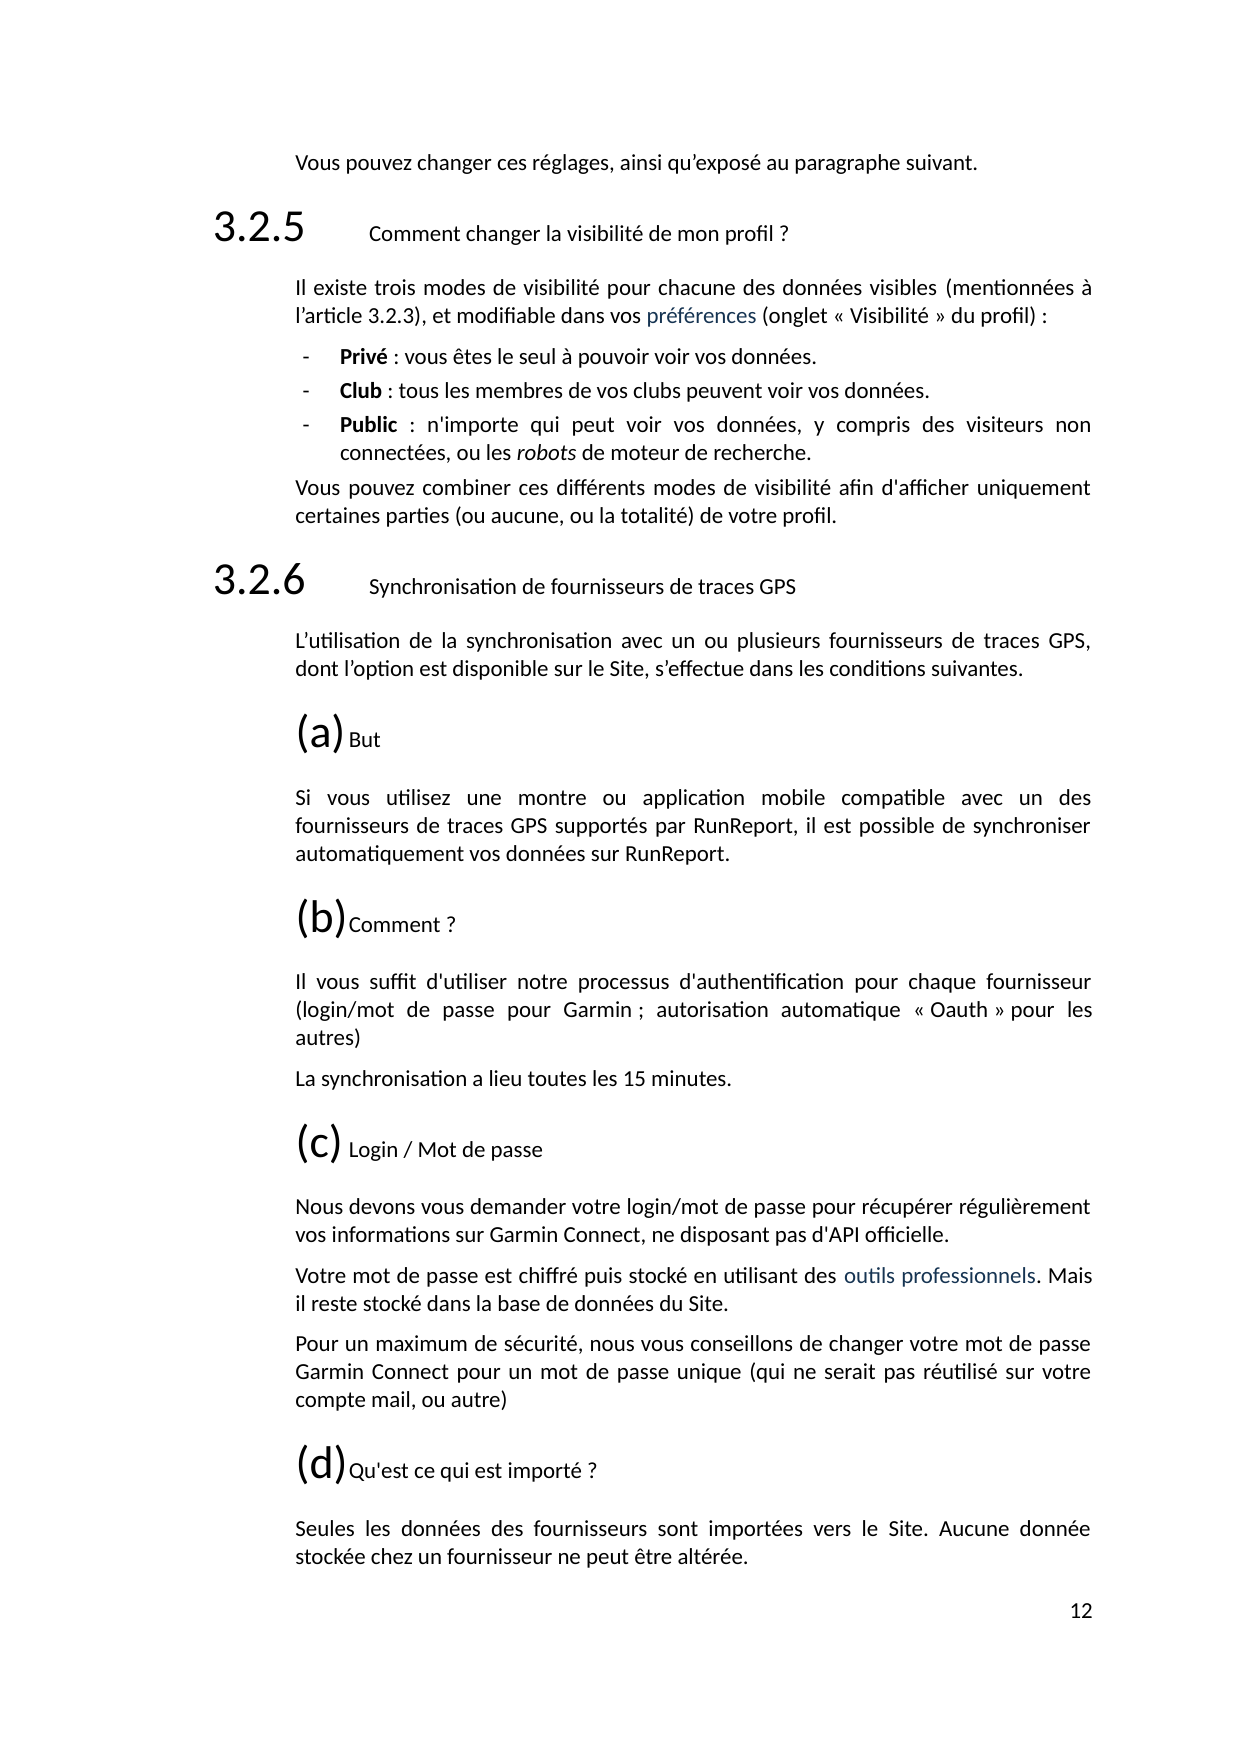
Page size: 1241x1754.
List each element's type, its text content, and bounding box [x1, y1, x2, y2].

list Privé : vous êtes le seul à pouvoir voir vos données. [302, 342, 1092, 370]
text Vous pouvez changer ces réglages, ainsi qu’exposé au paragraphe suivant. [295, 148, 1092, 176]
text L’utilisation de la synchronisation avec un ou plusieurs fournisseurs de traces GPS, dont l’option est disponible sur le Site, s’effectue dans les conditions suivantes. [295, 626, 1092, 682]
list Public : n'importe qui peut voir vos données, y compris des visiteurs non connectées, ou les robots de moteur de recherche. [302, 410, 1092, 466]
text Seules les données des fournisseurs sont importées vers le Site. Aucune donnée stockée chez un fournisseur ne peut être altérée. [295, 1514, 1092, 1570]
subtitle Synchronisation de fournisseurs de traces GPS [213, 549, 1092, 606]
list Club : tous les membres de vos clubs peuvent voir vos données. [302, 376, 1092, 404]
subtitle But [295, 703, 1092, 759]
text Vous pouvez combiner ces différents modes de visibilité afin d'afficher uniquement certaines parties (ou aucune, ou la totalité) de votre profil. [295, 473, 1092, 529]
text Il existe trois modes de visibilité pour chacune des données visibles (mentionnées à l’article 3.2.3), et modifiable dans vos préférences (onglet « Visibilité » du profil) : [295, 273, 1092, 329]
text Nous devons vous demander votre login/mot de passe pour récupérer régulièrement vos informations sur Garmin Connect, ne disposant pas d'API officielle. [295, 1192, 1092, 1248]
text Votre mot de passe est chiffré puis stocké en utilisant des outils professionnels. Mais il reste stocké dans la base de données du Site. [295, 1261, 1092, 1317]
text Pour un maximum de sécurité, nous vous conseillons de changer votre mot de passe Garmin Connect pour un mot de passe unique (qui ne serait pas réutilisé sur votre compte mail, ou autre) [295, 1329, 1092, 1413]
subtitle Comment changer la visibilité de mon profil ? [213, 197, 1092, 252]
text Si vous utilisez une montre ou application mobile compatible avec un des fournisseurs de traces GPS supportés par RunReport, il est possible de synchroniser automatiquement vos données sur RunReport. [295, 783, 1092, 867]
subtitle Qu'est ce qui est importé ? [295, 1434, 1092, 1490]
subtitle Login / Mot de passe [295, 1113, 1092, 1169]
text La synchronisation a lieu toutes les 15 minutes. [295, 1064, 1092, 1092]
subtitle Comment ? [295, 888, 1092, 944]
text Il vous suffit d'utiliser notre processus d'authentification pour chaque fournisseur (login/mot de passe pour Garmin ; autorisation automatique « Oauth » pour les autres) [295, 967, 1092, 1051]
